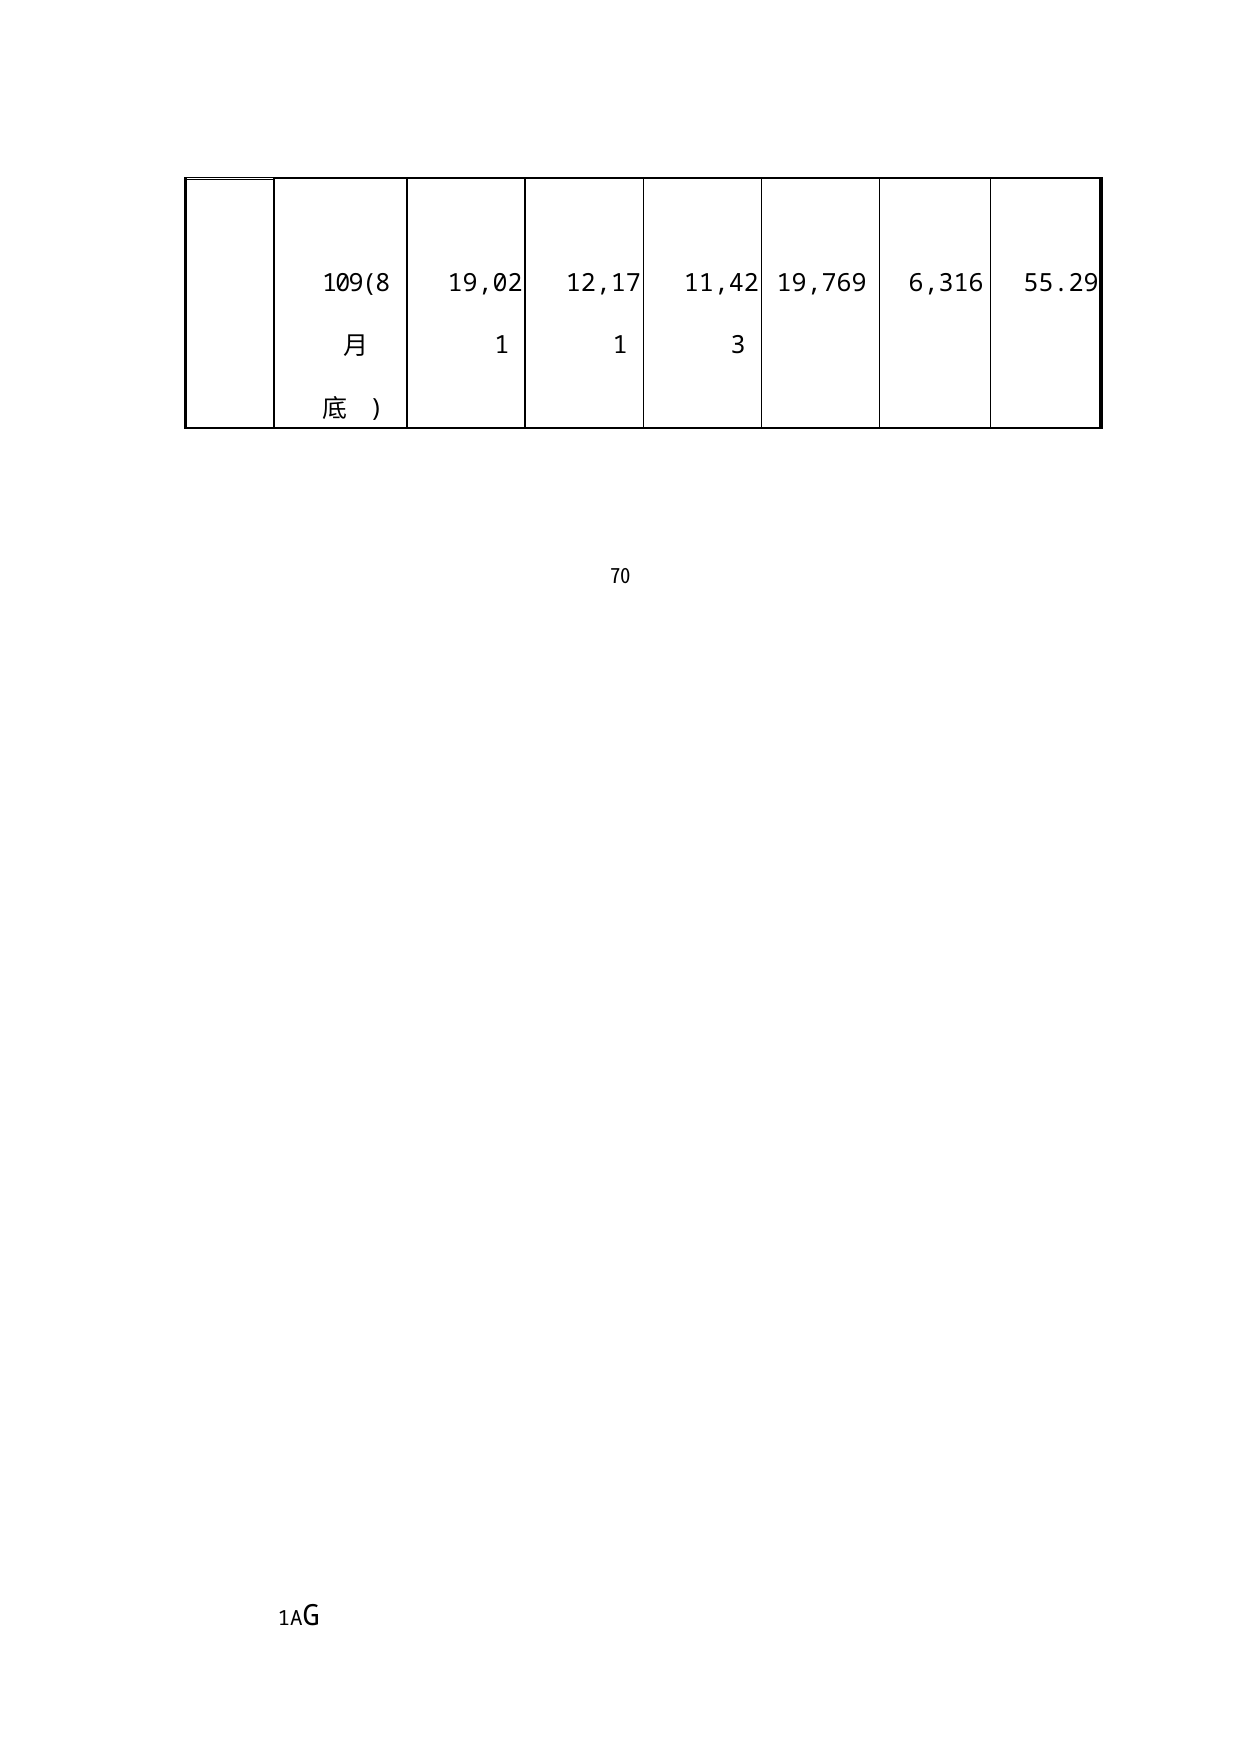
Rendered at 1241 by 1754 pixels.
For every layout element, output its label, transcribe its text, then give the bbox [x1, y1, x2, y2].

table_cell 6,316 [880, 179, 990, 427]
table_cell 19,021 [408, 179, 524, 427]
table_cell 12,171 [526, 179, 643, 427]
table_cell 19,769 [762, 179, 879, 427]
table_cell [187, 180, 273, 427]
table_cell 55.29 [991, 179, 1099, 427]
table_cell 109(8月底) [275, 179, 406, 427]
table_cell 11,423 [644, 179, 761, 427]
